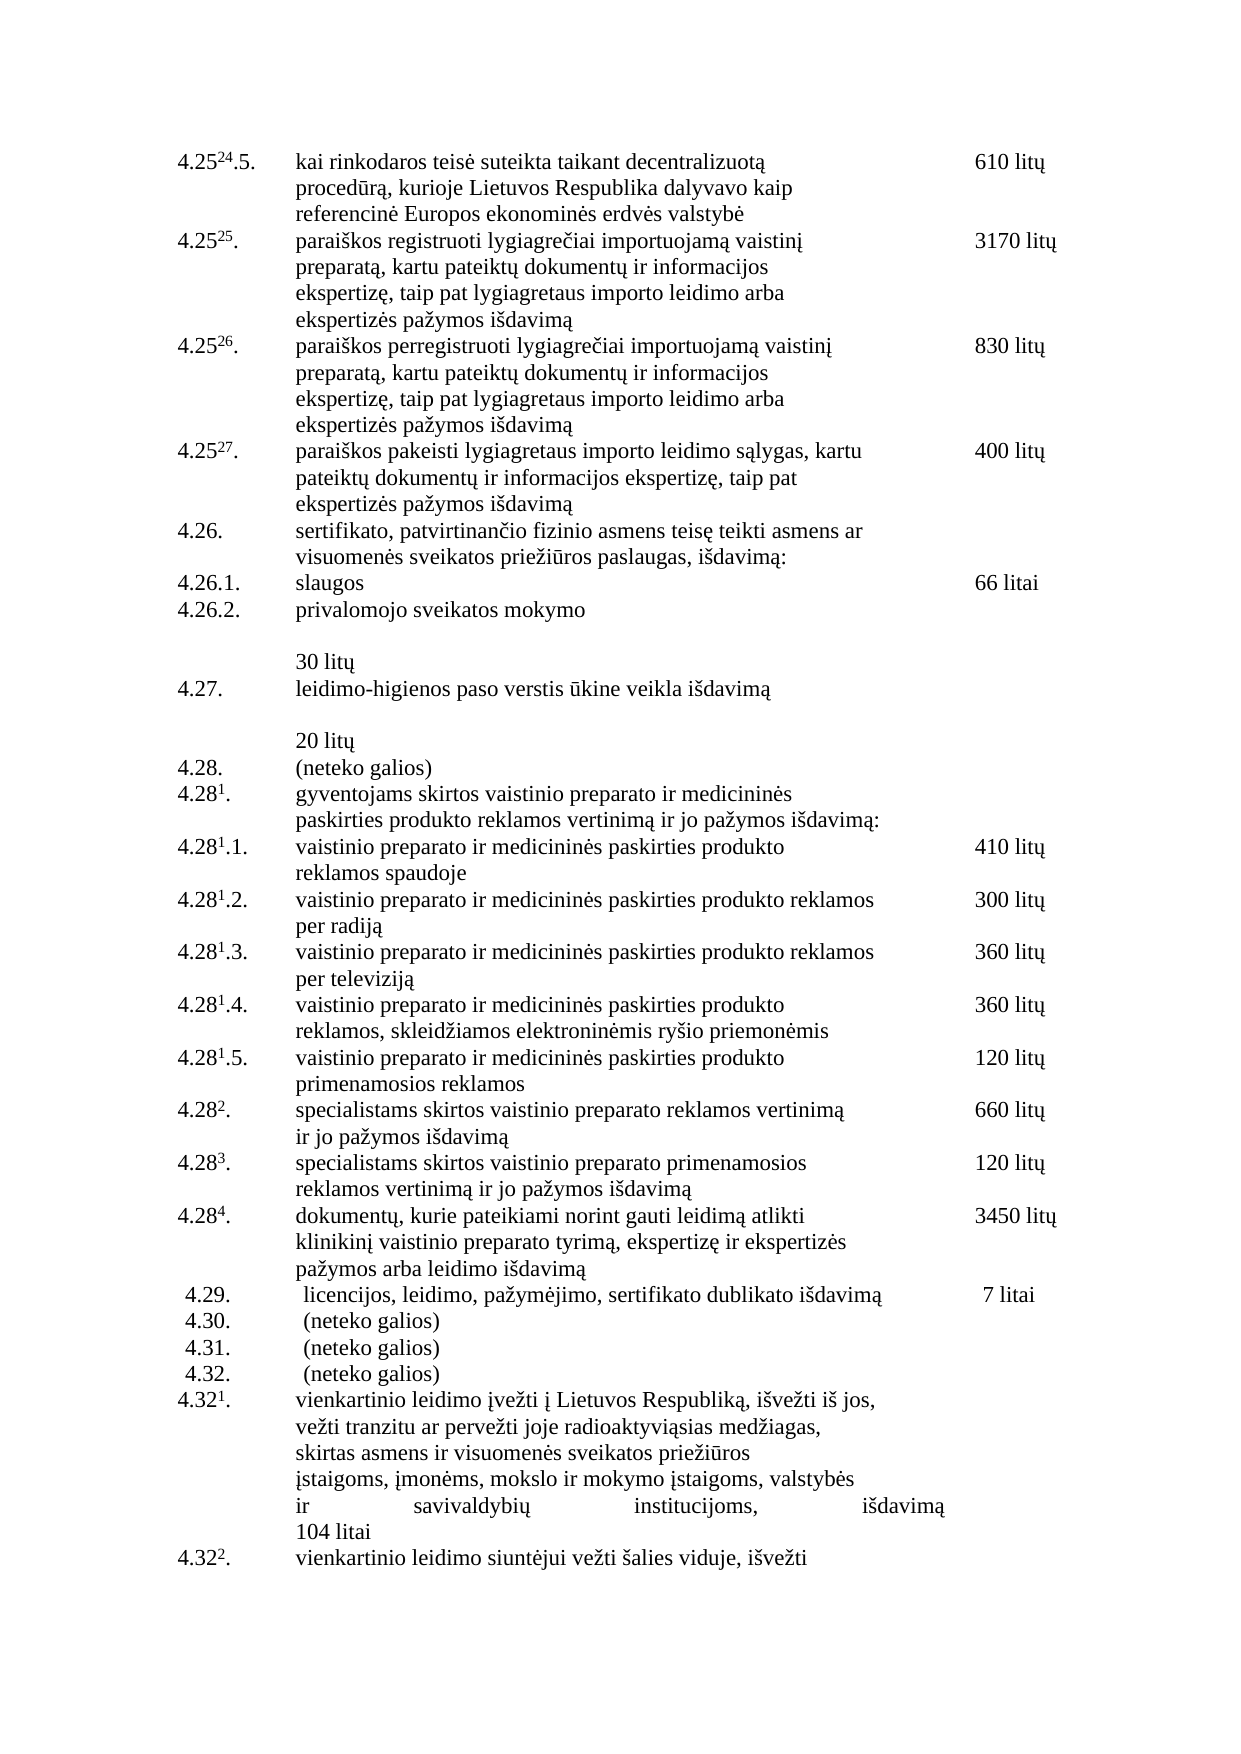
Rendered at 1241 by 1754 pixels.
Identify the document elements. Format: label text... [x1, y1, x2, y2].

text 4.2525. paraiškos registruoti lygiagrečiai importuojamą vaistinį 3170 litų [177, 227, 1122, 253]
subtitle vežti tranzitu ar pervežti joje radioaktyviąsias medžiagas, [177, 1413, 945, 1439]
text ekspertizę, taip pat lygiagretaus importo leidimo arba [177, 385, 1122, 411]
text ir jo pažymos išdavimą [177, 1123, 1122, 1149]
text 4.2527. paraiškos pakeisti lygiagretaus importo leidimo sąlygas, kartu 400 litų [177, 438, 1122, 464]
text ekspertizę, taip pat lygiagretaus importo leidimo arba [177, 279, 1122, 306]
text 4.2524.5. kai rinkodaros teisė suteikta taikant decentralizuotą 610 litų [177, 148, 1122, 174]
text 4.26.2. privalomojo sveikatos mokymo 30 litų [177, 596, 945, 675]
text reklamos, skleidžiamos elektroninėmis ryšio priemonėmis [177, 1017, 1122, 1044]
subtitle 4.321. vienkartinio leidimo įvežti į Lietuvos Respubliką, išvežti iš jos, [177, 1386, 945, 1413]
text reklamos spaudoje [177, 859, 1122, 886]
text 4.27. leidimo-higienos paso verstis ūkine veikla išdavimą 20 litų [177, 675, 945, 754]
text 4.281.4. vaistinio preparato ir medicininės paskirties produkto 360 litų [177, 991, 1122, 1017]
text 4.322. vienkartinio leidimo siuntėjui vežti šalies viduje, išvežti [177, 1544, 945, 1571]
text 4.283. specialistams skirtos vaistinio preparato primenamosios 120 litų [177, 1149, 1122, 1176]
table_header 7 litai [971, 1281, 1074, 1307]
text referencinė Europos ekonominės erdvės valstybė [177, 200, 1122, 227]
subtitle įstaigoms, įmonėms, mokslo ir mokymo įstaigoms, valstybės [177, 1465, 945, 1492]
table_header 4.29. [174, 1281, 292, 1307]
text pateiktų dokumentų ir informacijos ekspertizę, taip pat [177, 464, 1122, 490]
text ekspertizės pažymos išdavimą [177, 411, 1122, 438]
text 4.281.5. vaistinio preparato ir medicininės paskirties produkto 120 litų [177, 1044, 1122, 1070]
table_cell 4.30. [174, 1307, 292, 1334]
text pažymos arba leidimo išdavimą [177, 1254, 945, 1281]
text ekspertizės pažymos išdavimą [177, 306, 1122, 332]
text 4.26. sertifikato, patvirtinančio fizinio asmens teisę teikti asmens ar [177, 517, 1122, 543]
table_cell (neteko galios) [292, 1307, 971, 1334]
text per televiziją [177, 965, 1122, 991]
text preparatą, kartu pateiktų dokumentų ir informacijos [177, 358, 1122, 385]
text klinikinį vaistinio preparato tyrimą, ekspertizę ir ekspertizės [177, 1228, 1122, 1254]
subtitle ir savivaldybių institucijoms, išdavimą 104 litai [177, 1492, 945, 1544]
table_header licencijos, leidimo, pažymėjimo, sertifikato dublikato išdavimą [292, 1281, 971, 1307]
text visuomenės sveikatos priežiūros paslaugas, išdavimą: [177, 543, 1122, 569]
text preparatą, kartu pateiktų dokumentų ir informacijos [177, 253, 1122, 279]
text 4.284. dokumentų, kurie pateikiami norint gauti leidimą atlikti 3450 litų [177, 1202, 1122, 1228]
text procedūrą, kurioje Lietuvos Respublika dalyvavo kaip [177, 174, 1122, 200]
text 4.2526. paraiškos perregistruoti lygiagrečiai importuojamą vaistinį 830 litų [177, 332, 1122, 358]
table_cell 4.31. [174, 1334, 292, 1360]
text 4.281.1. vaistinio preparato ir medicininės paskirties produkto 410 litų [177, 833, 1122, 859]
text 4.281.3. vaistinio preparato ir medicininės paskirties produkto reklamos 360 litų [177, 938, 1122, 965]
text per radiją [177, 912, 1122, 938]
text 4.281. gyventojams skirtos vaistinio preparato ir medicininės [177, 780, 1122, 807]
table_cell (neteko galios) [292, 1334, 971, 1360]
text 4.281.2. vaistinio preparato ir medicininės paskirties produkto reklamos 300 litų [177, 886, 1122, 912]
text paskirties produkto reklamos vertinimą ir jo pažymos išdavimą: [177, 807, 1122, 833]
table_cell (neteko galios) [292, 1360, 971, 1386]
table_cell 4.32. [174, 1360, 292, 1386]
table_cell [971, 1307, 1074, 1334]
text 4.282. specialistams skirtos vaistinio preparato reklamos vertinimą 660 litų [177, 1096, 1122, 1123]
subtitle skirtas asmens ir visuomenės sveikatos priežiūros [177, 1439, 945, 1465]
text ekspertizės pažymos išdavimą [177, 490, 1122, 517]
table_cell [971, 1334, 1074, 1360]
text primenamosios reklamos [177, 1070, 1122, 1096]
text 4.28. (neteko galios) [177, 754, 945, 780]
text 4.26.1. slaugos 66 litai [177, 569, 1122, 596]
table_cell [971, 1360, 1074, 1386]
text reklamos vertinimą ir jo pažymos išdavimą [177, 1176, 1122, 1202]
